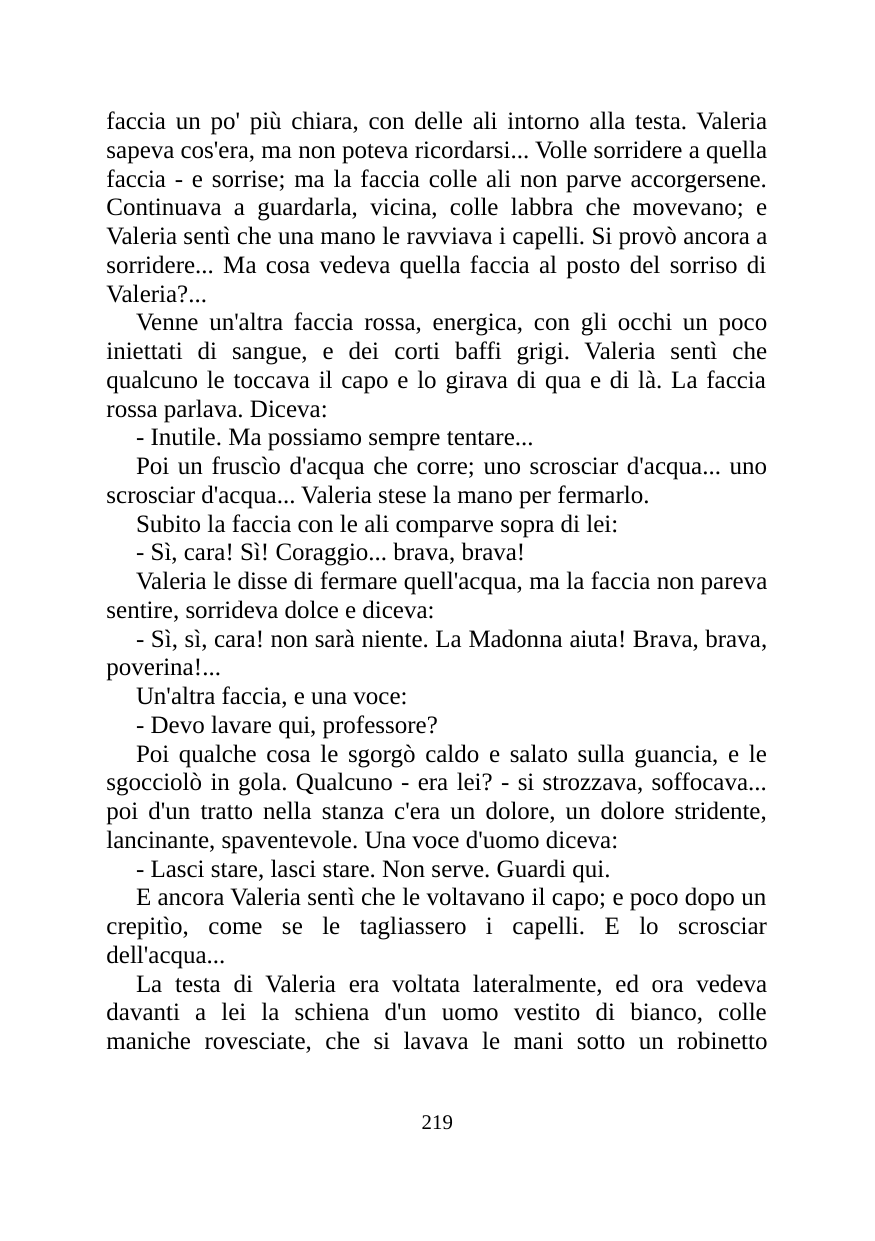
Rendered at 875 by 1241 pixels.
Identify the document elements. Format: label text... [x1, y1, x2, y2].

text - Sì, sì, cara! non sarà niente. La Madonna aiuta! Brava, brava, poverina!... [106, 624, 768, 681]
text E ancora Valeria sentì che le voltavano il capo; e poco dopo un crepitìo, come se le tagliassero i capelli. E lo scrosciar dell'acqua... [106, 882, 768, 969]
text faccia un po' più chiara, con delle ali intorno alla testa. Valeria sapeva cos'era, ma non poteva ricordarsi... Volle sorridere a quella faccia - e sorrise; ma la faccia colle ali non parve accorgersene. Continuava a guardarla, vicina, colle labbra che movevano; e Valeria sentì che una mano le ravviava i capelli. Si provò ancora a sorridere... Ma cosa vedeva quella faccia al posto del sorriso di Valeria?... [106, 106, 768, 307]
text Venne un'altra faccia rossa, energica, con gli occhi un poco iniettati di sangue, e dei corti baffi grigi. Valeria sentì che qualcuno le toccava il capo e lo girava di qua e di là. La faccia rossa parlava. Diceva: [106, 307, 768, 422]
text Un'altra faccia, e una voce: [106, 681, 768, 710]
text - Devo lavare qui, professore? [106, 710, 768, 739]
text Poi qualche cosa le sgorgò caldo e salato sulla guancia, e le sgocciolò in gola. Qualcuno - era lei? - si strozzava, soffocava... poi d'un tratto nella stanza c'era un dolore, un dolore stridente, lancinante, spaventevole. Una voce d'uomo diceva: [106, 739, 768, 854]
text La testa di Valeria era voltata lateralmente, ed ora vedeva davanti a lei la schiena d'un uomo vestito di bianco, colle maniche rovesciate, che si lavava le mani sotto un robinetto [106, 969, 768, 1055]
text Poi un fruscìo d'acqua che corre; uno scrosciar d'acqua... uno scrosciar d'acqua... Valeria stese la mano per fermarlo. [106, 451, 768, 509]
text - Sì, cara! Sì! Coraggio... brava, brava! [106, 537, 768, 566]
text Subito la faccia con le ali comparve sopra di lei: [106, 509, 768, 537]
text - Inutile. Ma possiamo sempre tentare... [106, 422, 768, 451]
text - Lasci stare, lasci stare. Non serve. Guardi qui. [106, 854, 768, 882]
text Valeria le disse di fermare quell'acqua, ma la faccia non pareva sentire, sorrideva dolce e diceva: [106, 566, 768, 624]
